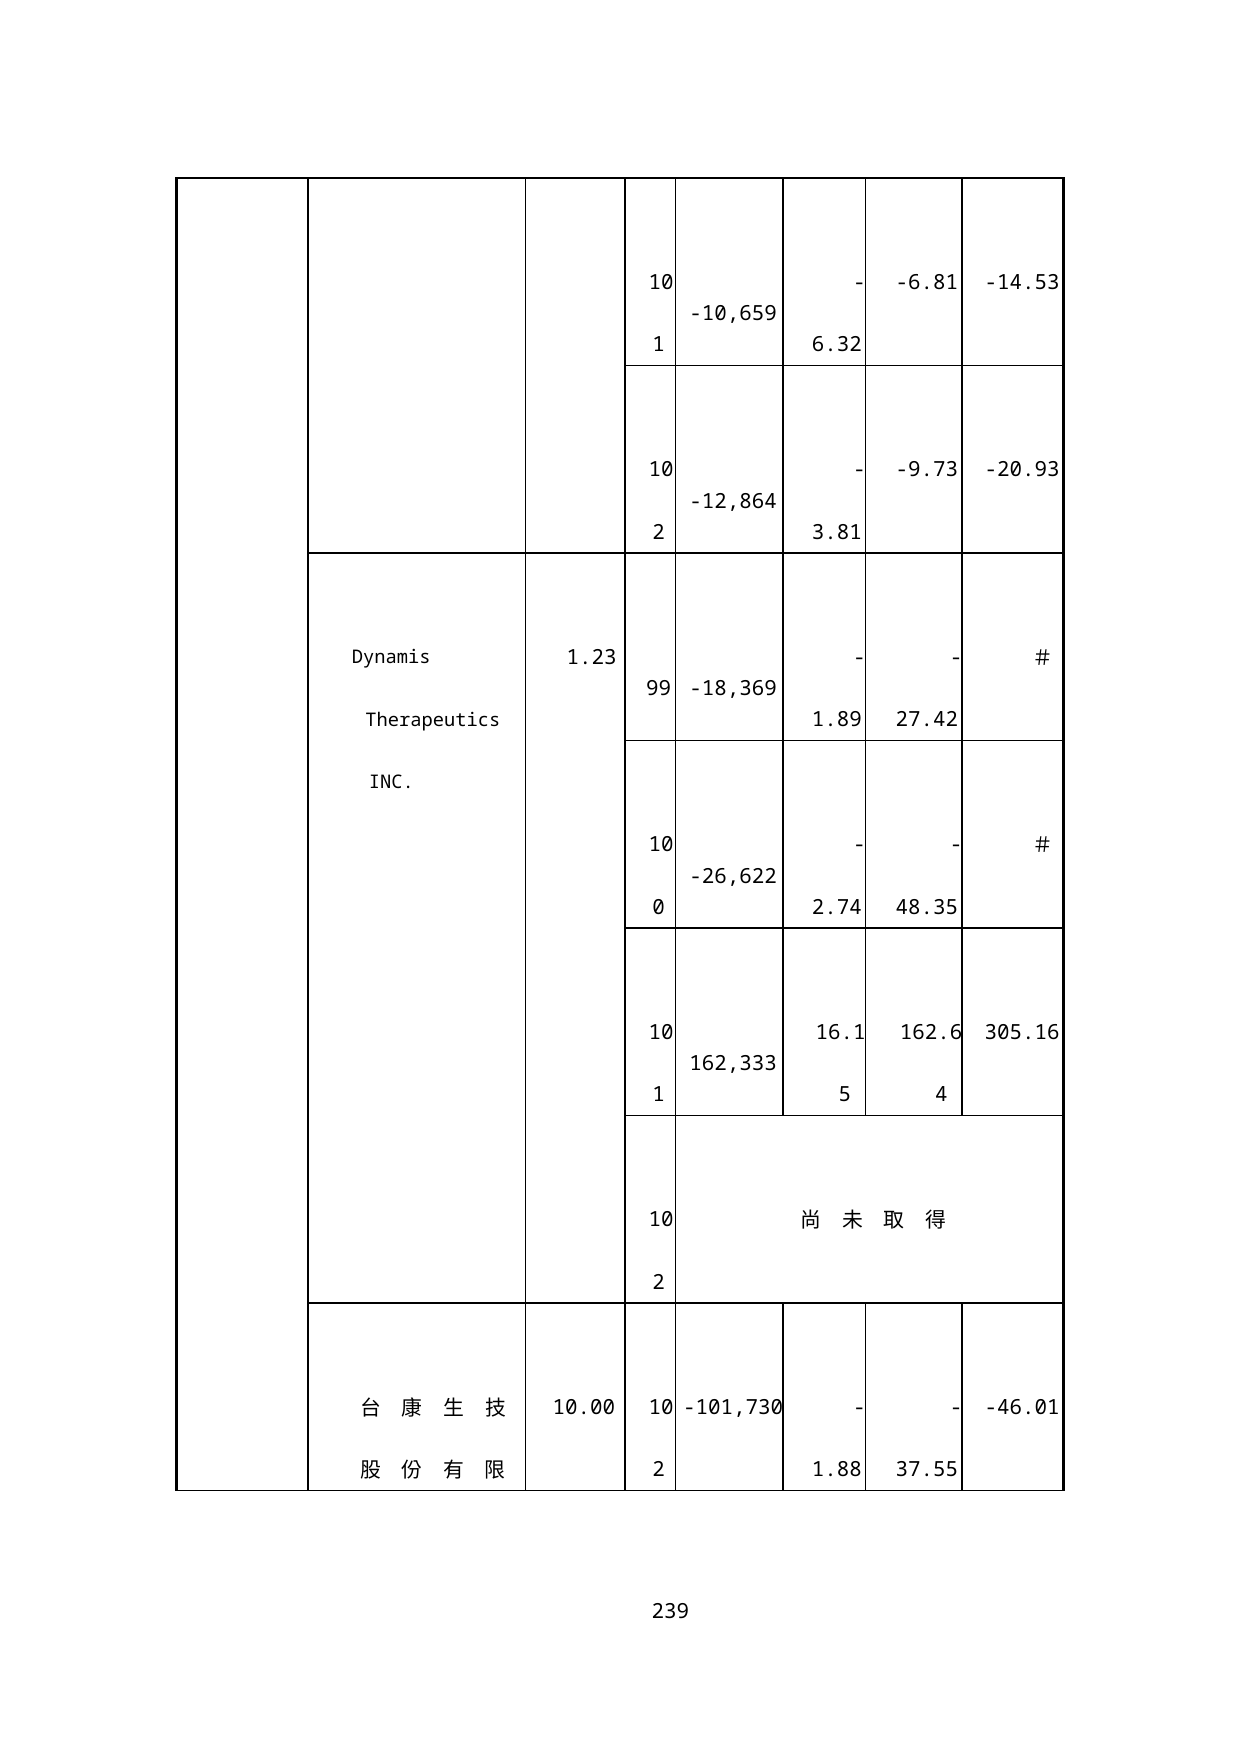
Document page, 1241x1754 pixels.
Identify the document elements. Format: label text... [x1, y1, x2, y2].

table_cell 102 [626, 1116, 675, 1302]
table_cell 10.00 [526, 1304, 624, 1490]
table_cell 162,333 [676, 929, 782, 1115]
table_cell -6.32 [784, 179, 865, 365]
table_cell -37.55 [866, 1304, 961, 1490]
table_cell 尚未取得 [676, 1116, 1062, 1302]
table_cell 16.15 [784, 929, 865, 1115]
table_cell -1.88 [784, 1304, 865, 1490]
table_cell [178, 179, 307, 1490]
table_cell -10,659 [676, 179, 782, 365]
table_cell ＃ [963, 554, 1062, 740]
table_cell -26,622 [676, 741, 782, 927]
table_cell -14.53 [963, 179, 1062, 365]
table_cell 台康生技股份有限 [309, 1304, 525, 1490]
table_cell -46.01 [963, 1304, 1062, 1490]
table_cell -2.74 [784, 741, 865, 927]
table_cell 1.23 [526, 554, 624, 1302]
table_cell -48.35 [866, 741, 961, 927]
table_cell Dynamis Therapeutics INC. [309, 554, 525, 1302]
table_cell -1.89 [784, 554, 865, 740]
table_cell 102 [626, 1304, 675, 1490]
table_cell [309, 179, 525, 552]
table_cell -27.42 [866, 554, 961, 740]
table_cell 162.64 [866, 929, 961, 1115]
table_cell -3.81 [784, 366, 865, 552]
table_cell -18,369 [676, 554, 782, 740]
table_cell -101,730 [676, 1304, 782, 1490]
table_cell 101 [626, 179, 675, 365]
table_cell -20.93 [963, 366, 1062, 552]
table_cell ＃ [963, 741, 1062, 927]
table_cell -9.73 [866, 366, 961, 552]
table_cell 305.16 [963, 929, 1062, 1115]
table_cell [526, 179, 624, 552]
table_cell 99 [626, 554, 675, 740]
table_cell 102 [626, 366, 675, 552]
table_cell -12,864 [676, 366, 782, 552]
table_cell 100 [626, 741, 675, 927]
table_cell -6.81 [866, 179, 961, 365]
table_cell 101 [626, 929, 675, 1115]
